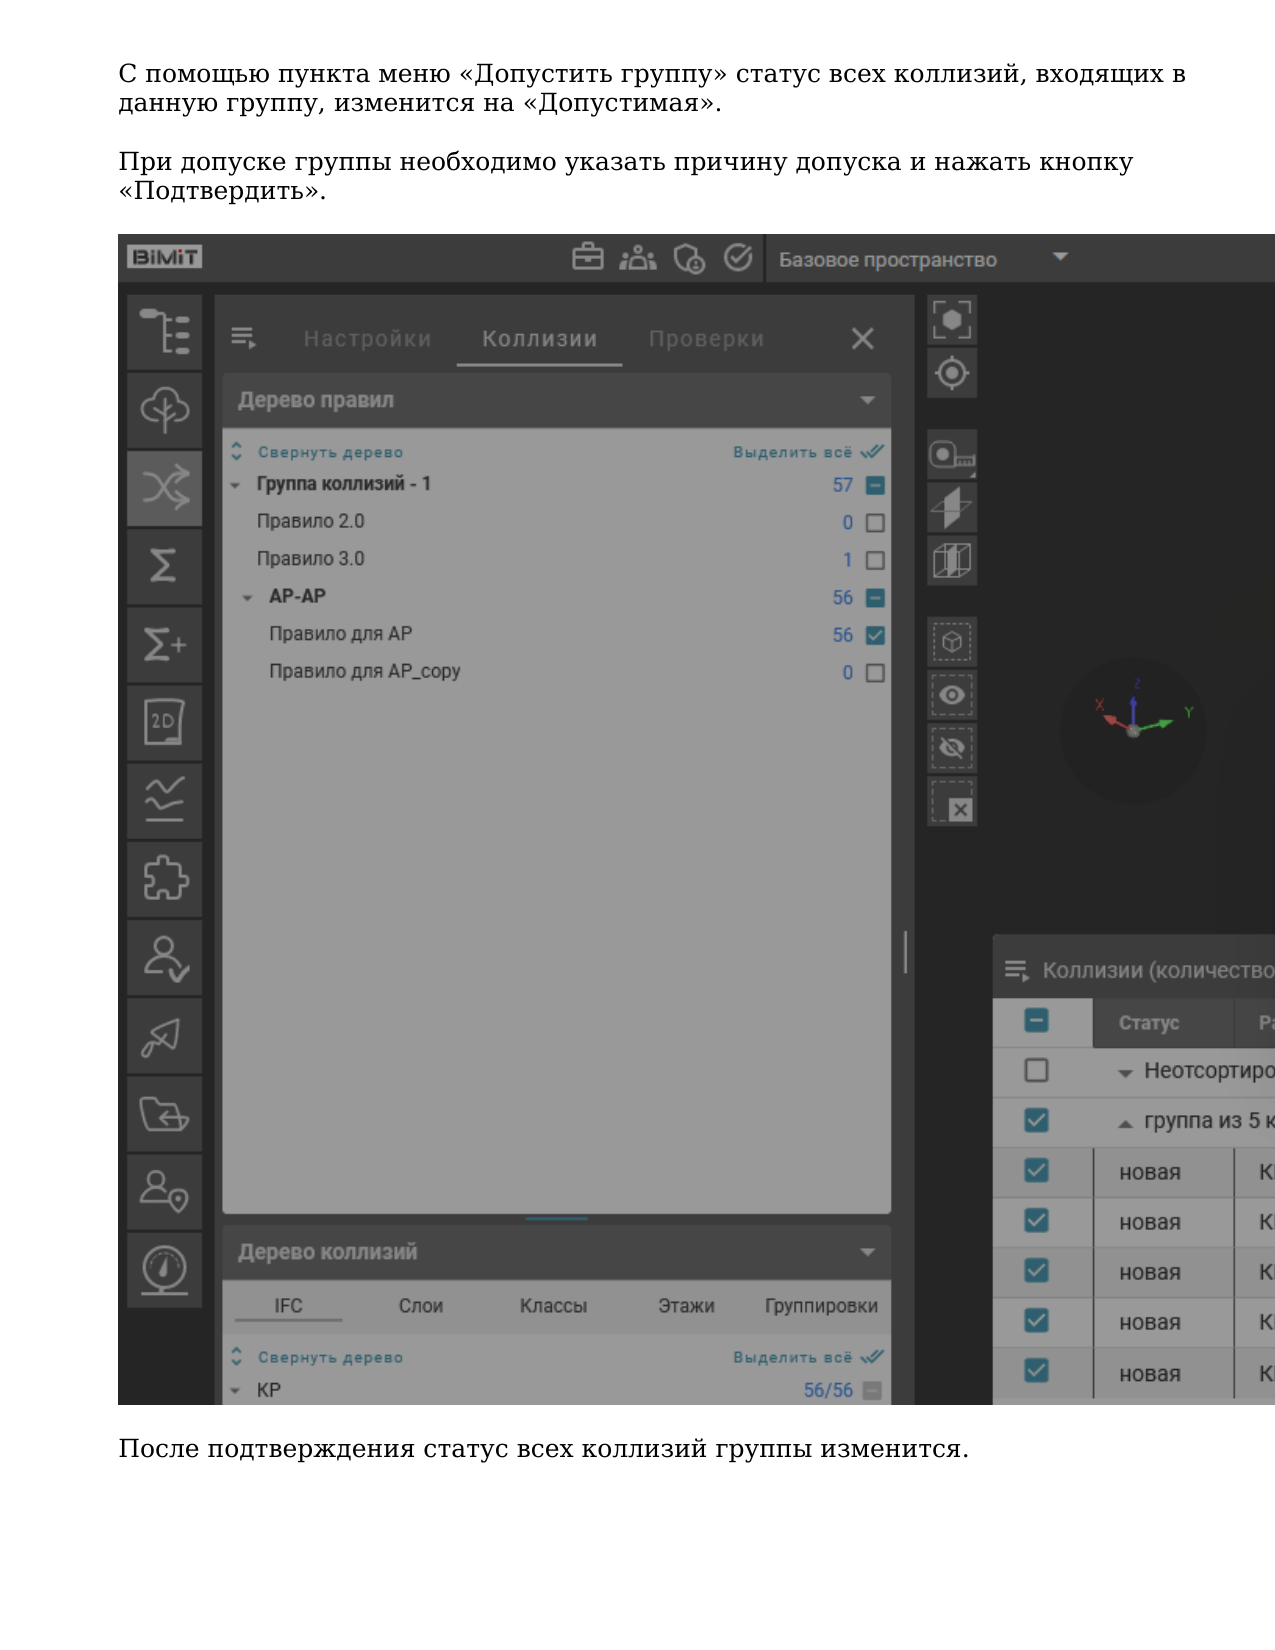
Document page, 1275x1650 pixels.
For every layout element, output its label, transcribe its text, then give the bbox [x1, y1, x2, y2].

text После подтверждения статус всех коллизий группы изменится. [118, 1434, 1216, 1464]
text При допуске группы необходимо указать причину допуска и нажать кнопку «Подтвердить». [118, 147, 1216, 205]
text С помощью пункта меню «Допустить группу» статус всех коллизий, входящих в данную группу, изменится на «Допустимая». [118, 59, 1216, 117]
picture [118, 234, 1275, 1405]
